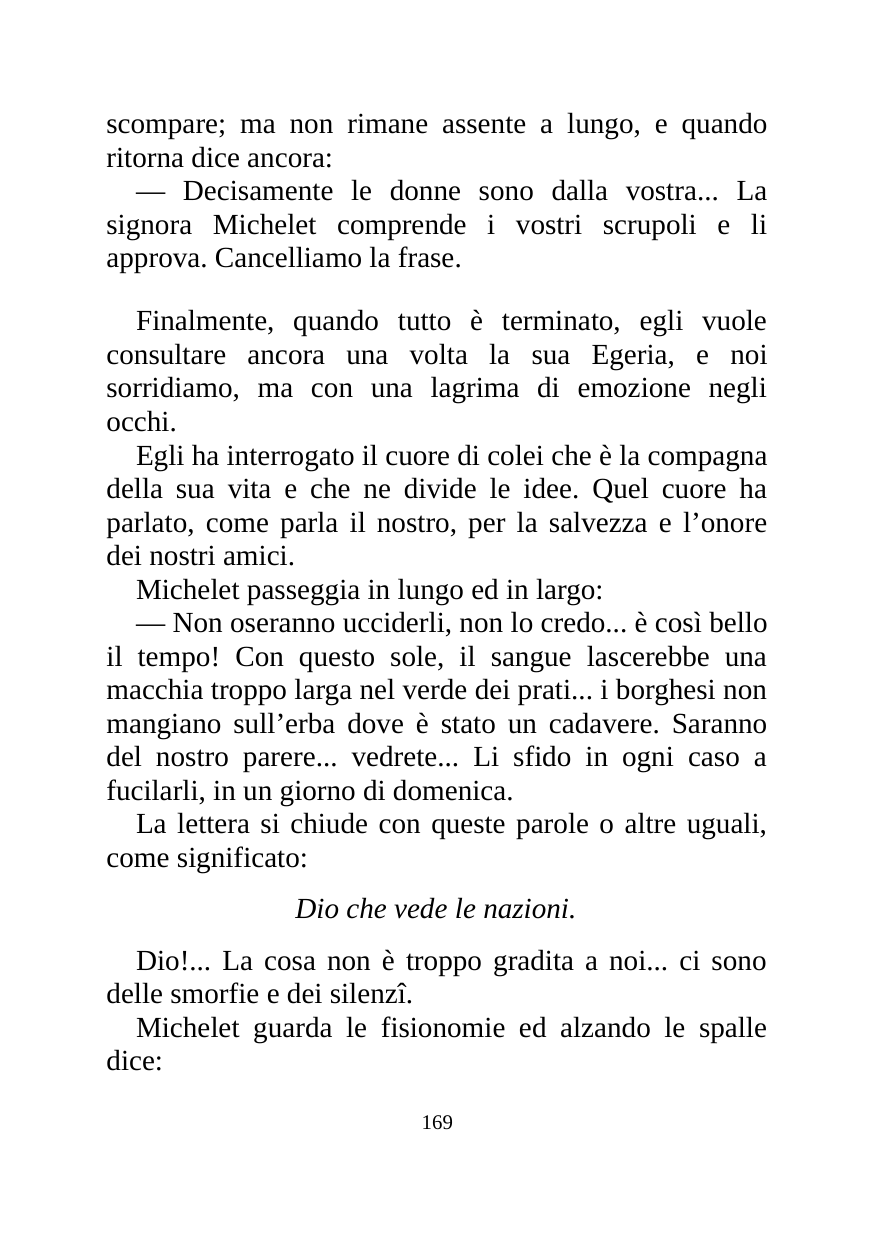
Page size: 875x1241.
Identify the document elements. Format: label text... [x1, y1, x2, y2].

text scompare; ma non rimane assente a lungo, e quando ritorna dice ancora: [106, 106, 768, 173]
text Dio!... La cosa non è troppo gradita a noi... ci sono delle smorfie e dei silenzî. [106, 943, 768, 1010]
text — Non oseranno ucciderli, non lo credo... è così bello il tempo! Con questo sole, il sangue lascerebbe una macchia troppo larga nel verde dei prati... i borghesi non mangiano sull’erba dove è stato un cadavere. Saranno del nostro parere... vedrete... Li sfido in ogni caso a fucilarli, in un giorno di domenica. [106, 605, 768, 807]
text Egli ha interrogato il cuore di colei che è la compagna della sua vita e che ne divide le idee. Quel cuore ha parlato, come parla il nostro, per la salvezza e l’onore dei nostri amici. [106, 438, 768, 572]
text — Decisamente le donne sono dalla vostra... La signora Michelet comprende i vostri scrupoli e li approva. Cancelliamo la frase. [106, 173, 768, 274]
text Dio che vede le nazioni. [106, 891, 768, 925]
text Michelet guarda le fisionomie ed alzando le spalle dice: [106, 1010, 768, 1077]
text La lettera si chiude con queste parole o altre uguali, come significato: [106, 807, 768, 874]
text Michelet passeggia in lungo ed in largo: [106, 572, 768, 605]
text Finalmente, quando tutto è terminato, egli vuole consultare ancora una volta la sua Egeria, e noi sorridiamo, ma con una lagrima di emozione negli occhi. [106, 303, 768, 438]
